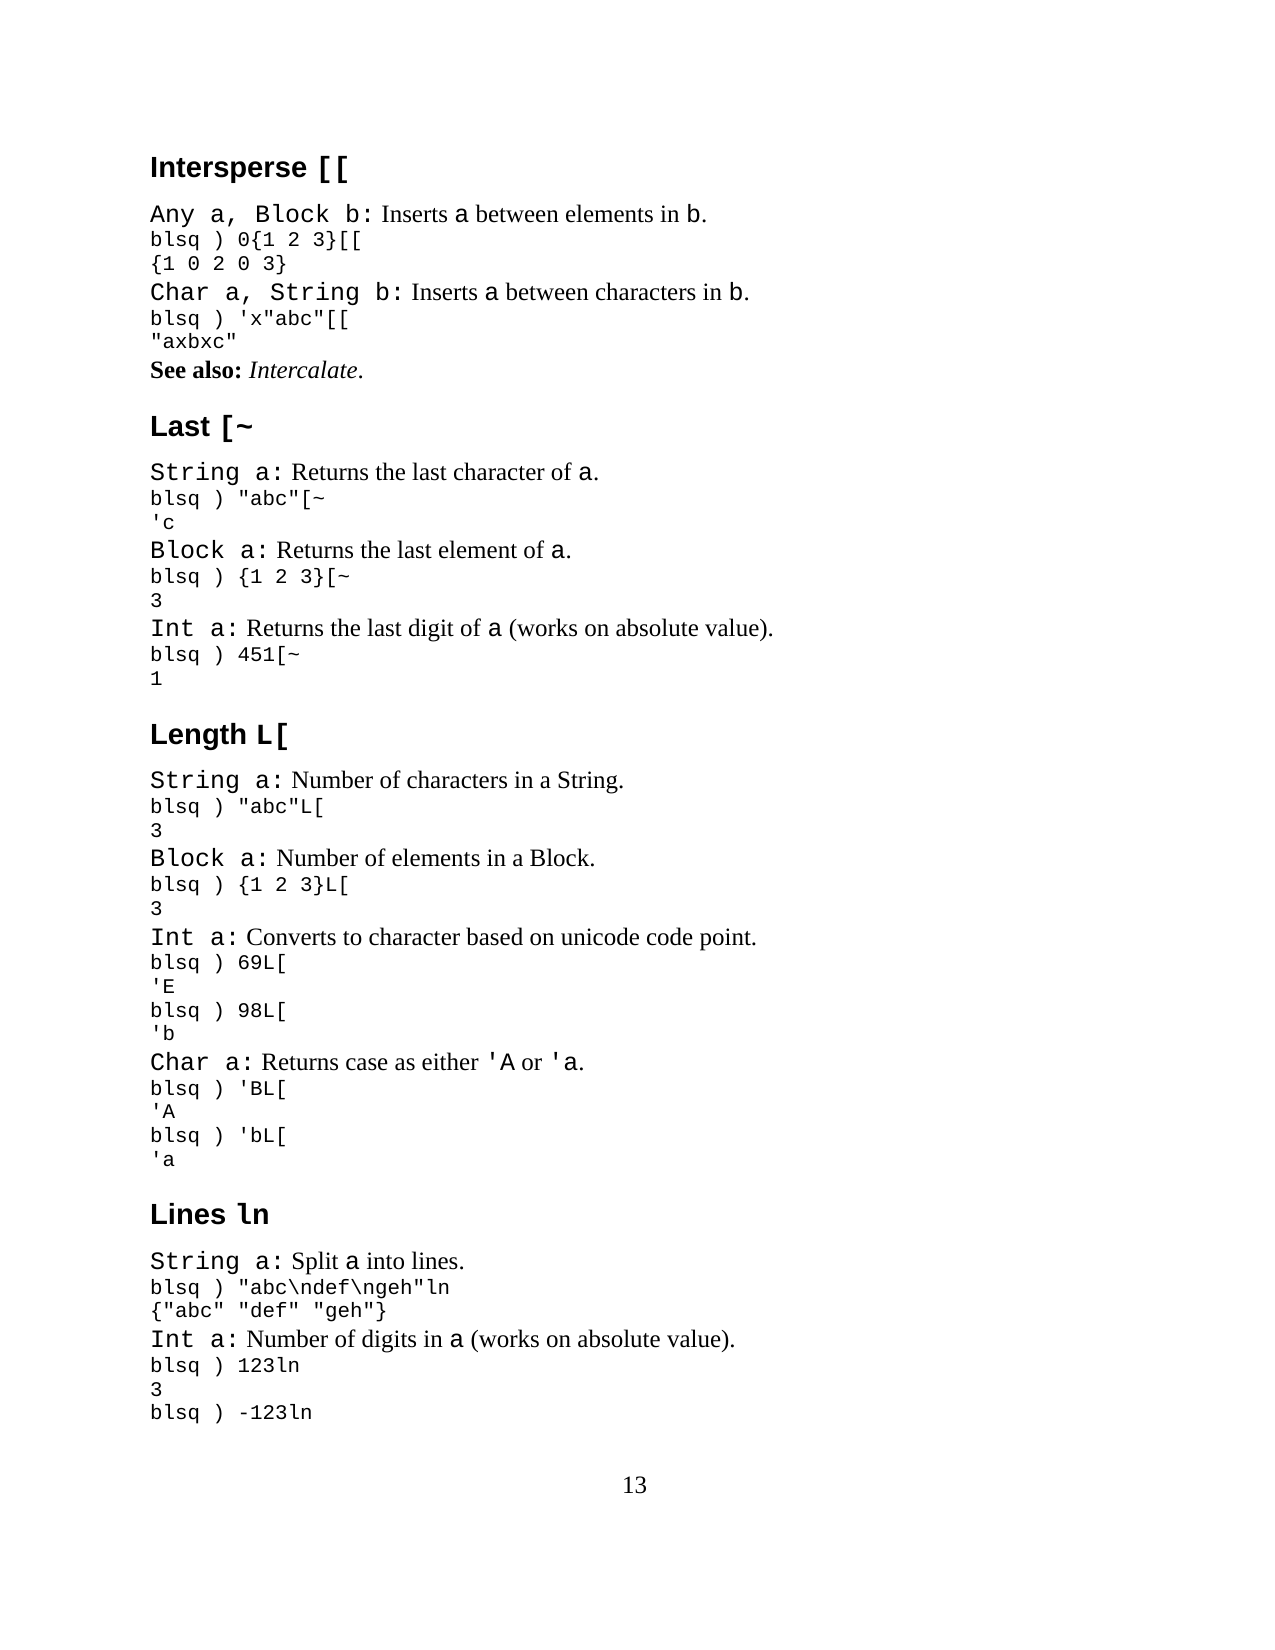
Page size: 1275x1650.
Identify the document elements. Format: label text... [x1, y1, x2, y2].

subtitle Length L[ [150, 717, 1125, 753]
text 3 [150, 1379, 1125, 1402]
subtitle Last [~ [150, 409, 1125, 445]
text blsq ) "abc\ndef\ngeh"ln [150, 1277, 1125, 1301]
text blsq ) 451[~ [150, 644, 1125, 668]
text 'c [150, 512, 1125, 535]
text Int a: Number of digits in a (works on absolute value). [150, 1324, 1125, 1355]
text Int a: Returns the last digit of a (works on absolute value). [150, 613, 1125, 644]
text blsq ) "abc"L[ [150, 796, 1125, 820]
text 'b [150, 1023, 1125, 1047]
text Int a: Converts to character based on unicode code point. [150, 922, 1125, 952]
text blsq ) 98L[ [150, 1000, 1125, 1023]
text {1 0 2 0 3} [150, 253, 1125, 277]
text blsq ) "abc"[~ [150, 488, 1125, 512]
text blsq ) 'bL[ [150, 1125, 1125, 1149]
text 'E [150, 976, 1125, 1000]
text Block a: Number of elements in a Block. [150, 843, 1125, 874]
text "axbxc" [150, 331, 1125, 355]
text blsq ) {1 2 3}[~ [150, 566, 1125, 590]
text 1 [150, 668, 1125, 692]
text 3 [150, 820, 1125, 843]
text Char a, String b: Inserts a between characters in b. [150, 277, 1125, 308]
text See also: Intercalate. [150, 355, 1125, 384]
text 'a [150, 1149, 1125, 1172]
text blsq ) 123ln [150, 1355, 1125, 1379]
text blsq ) 'BL[ [150, 1078, 1125, 1101]
text Char a: Returns case as either 'A or 'a. [150, 1047, 1125, 1078]
text blsq ) 'x"abc"[[ [150, 308, 1125, 331]
text 3 [150, 898, 1125, 922]
text String a: Split a into lines. [150, 1246, 1125, 1277]
text Any a, Block b: Inserts a between elements in b. [150, 199, 1125, 229]
text Block a: Returns the last element of a. [150, 535, 1125, 566]
subtitle Intersperse [[ [150, 150, 1125, 186]
text 'A [150, 1101, 1125, 1125]
text {"abc" "def" "geh"} [150, 1301, 1125, 1324]
text blsq ) 0{1 2 3}[[ [150, 229, 1125, 253]
text String a: Number of characters in a String. [150, 765, 1125, 796]
subtitle Lines ln [150, 1197, 1125, 1233]
text blsq ) 69L[ [150, 952, 1125, 976]
text 3 [150, 590, 1125, 613]
text String a: Returns the last character of a. [150, 457, 1125, 488]
text blsq ) -123ln [150, 1402, 1125, 1426]
text blsq ) {1 2 3}L[ [150, 874, 1125, 898]
